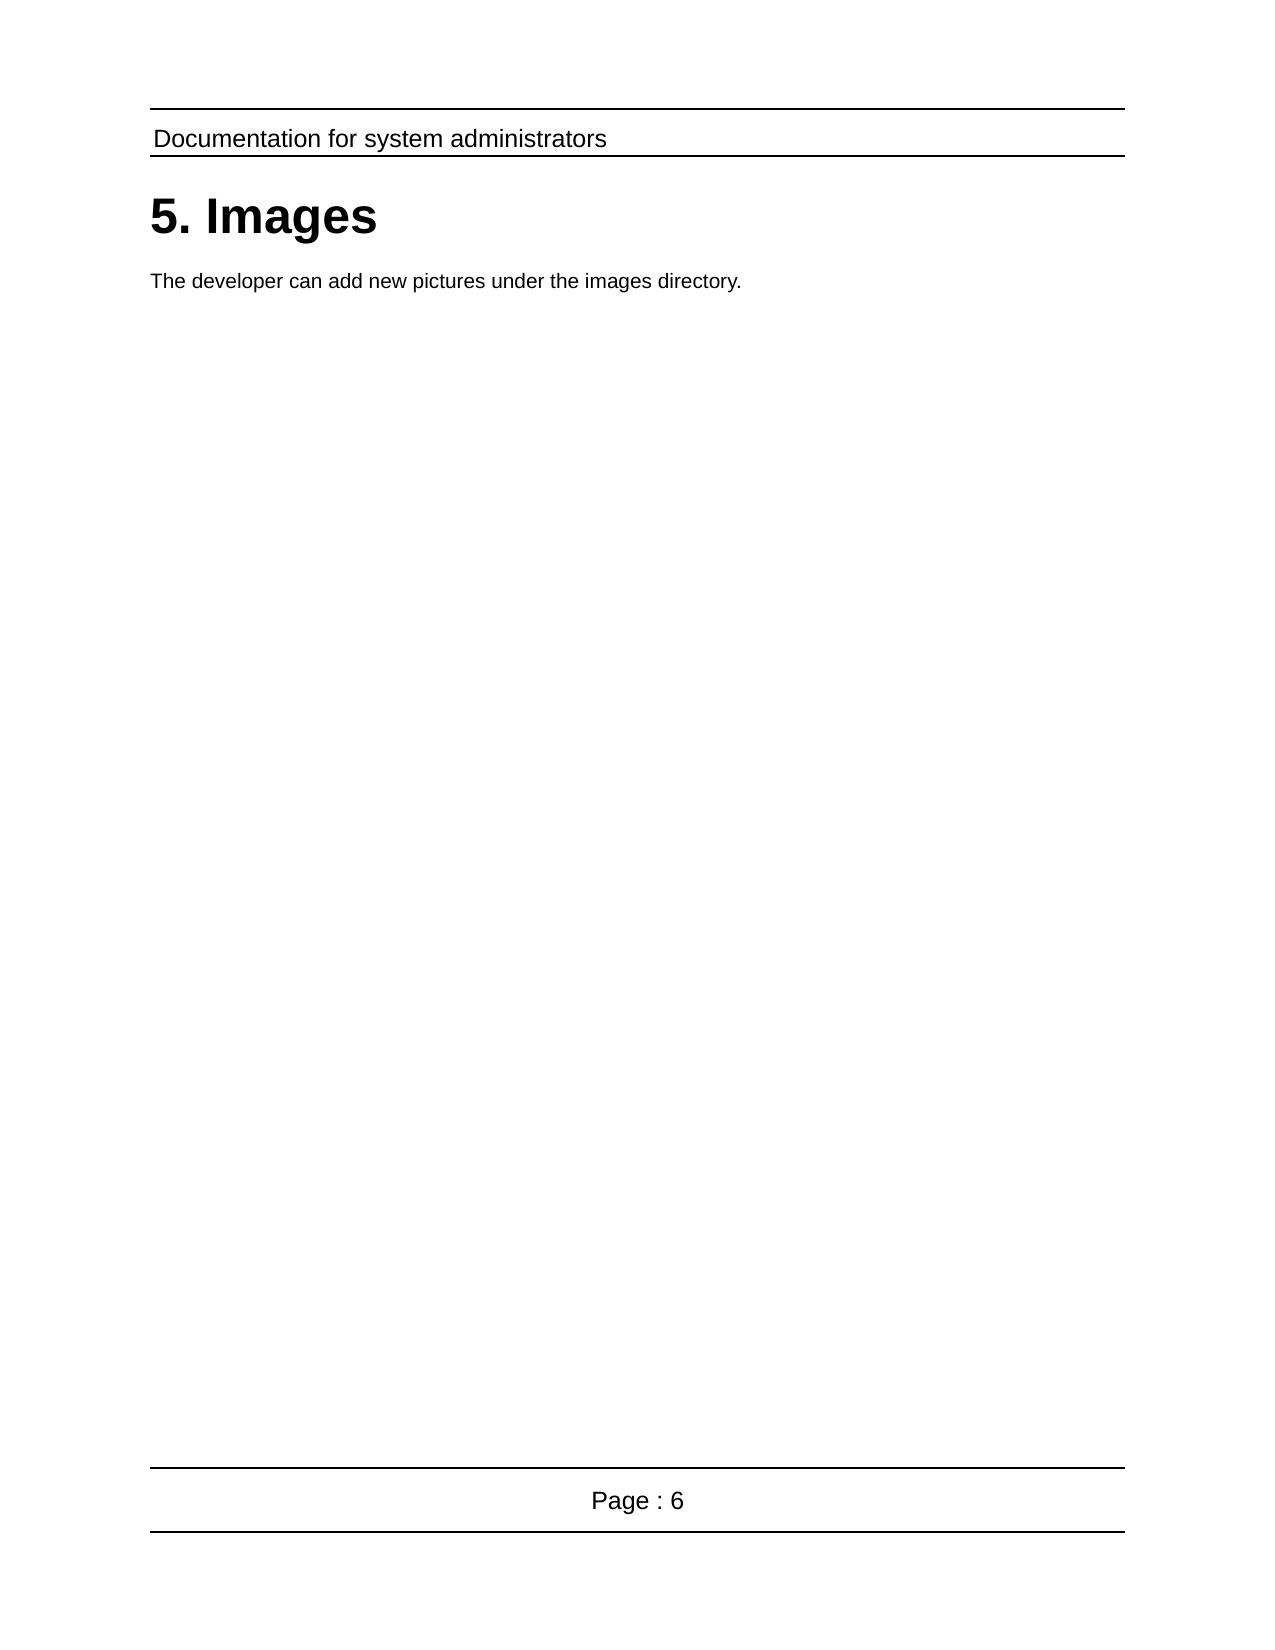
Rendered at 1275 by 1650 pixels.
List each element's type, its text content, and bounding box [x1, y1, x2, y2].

text 5. Images [150, 187, 1125, 244]
text The developer can add new pictures under the images directory. [150, 268, 1125, 292]
